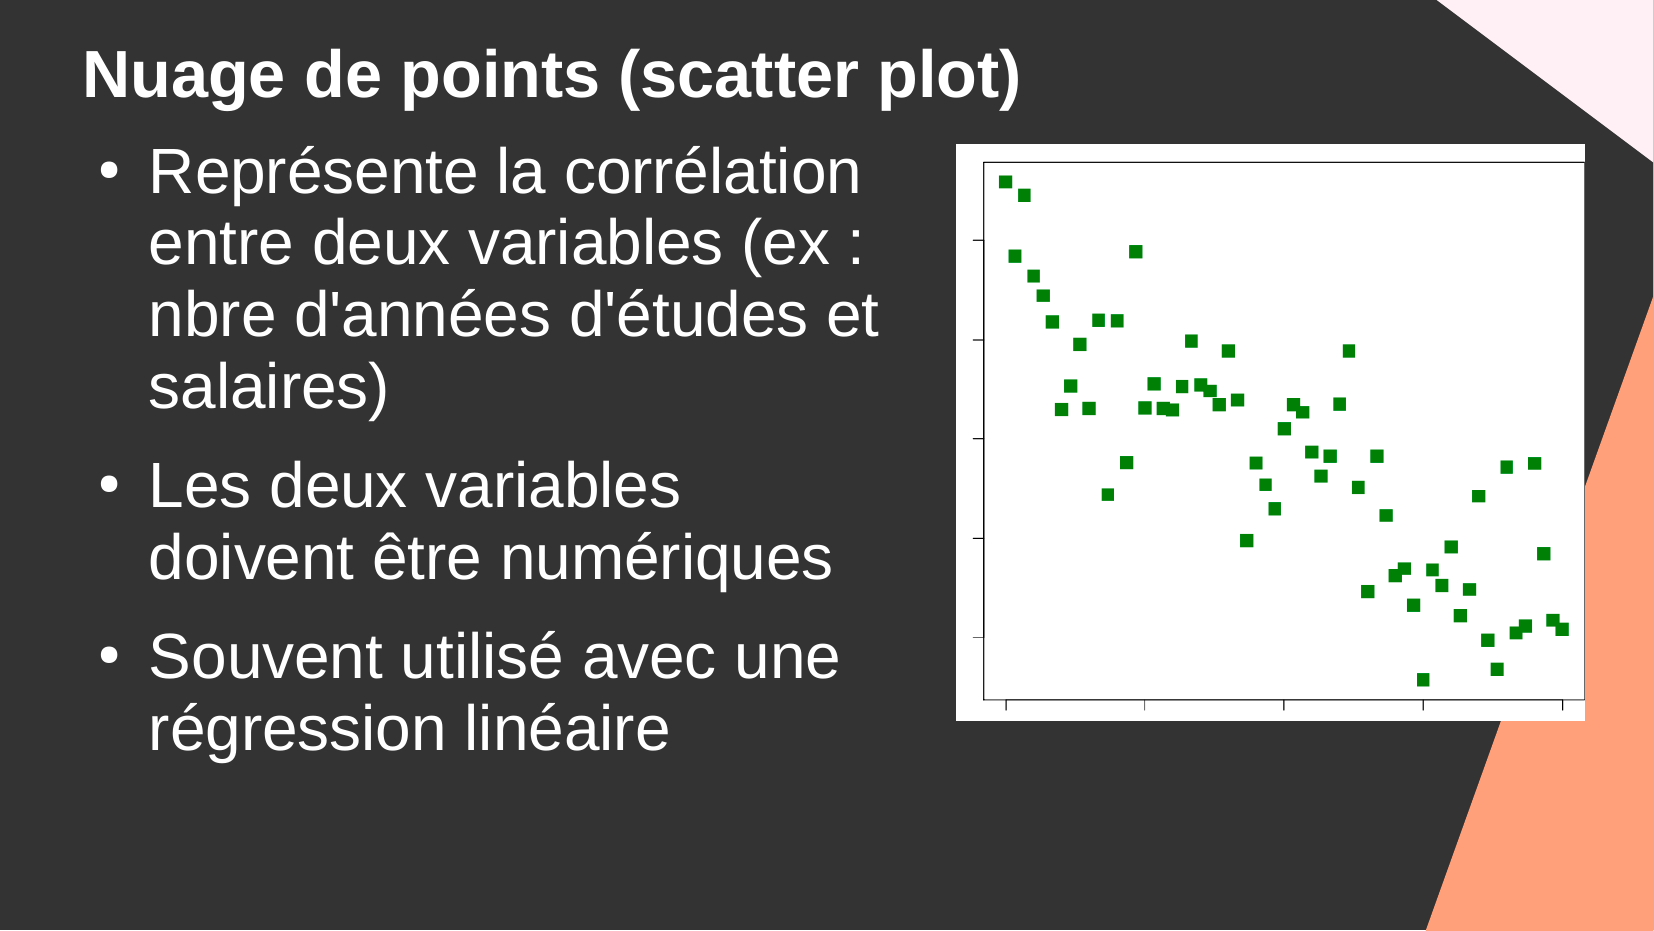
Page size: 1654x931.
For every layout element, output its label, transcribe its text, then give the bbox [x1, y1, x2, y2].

text_box [1425, 294, 1654, 931]
picture [956, 144, 1585, 721]
text_box [1436, 0, 1654, 163]
list Représente la corrélation entre deux variables (ex : nbre d'années d'études et salaires) Les deux variables doivent être numériques Souvent utilisé avec une régression linéaire [80, 135, 886, 815]
title Nuage de points (scatter plot) [82, 37, 1571, 115]
